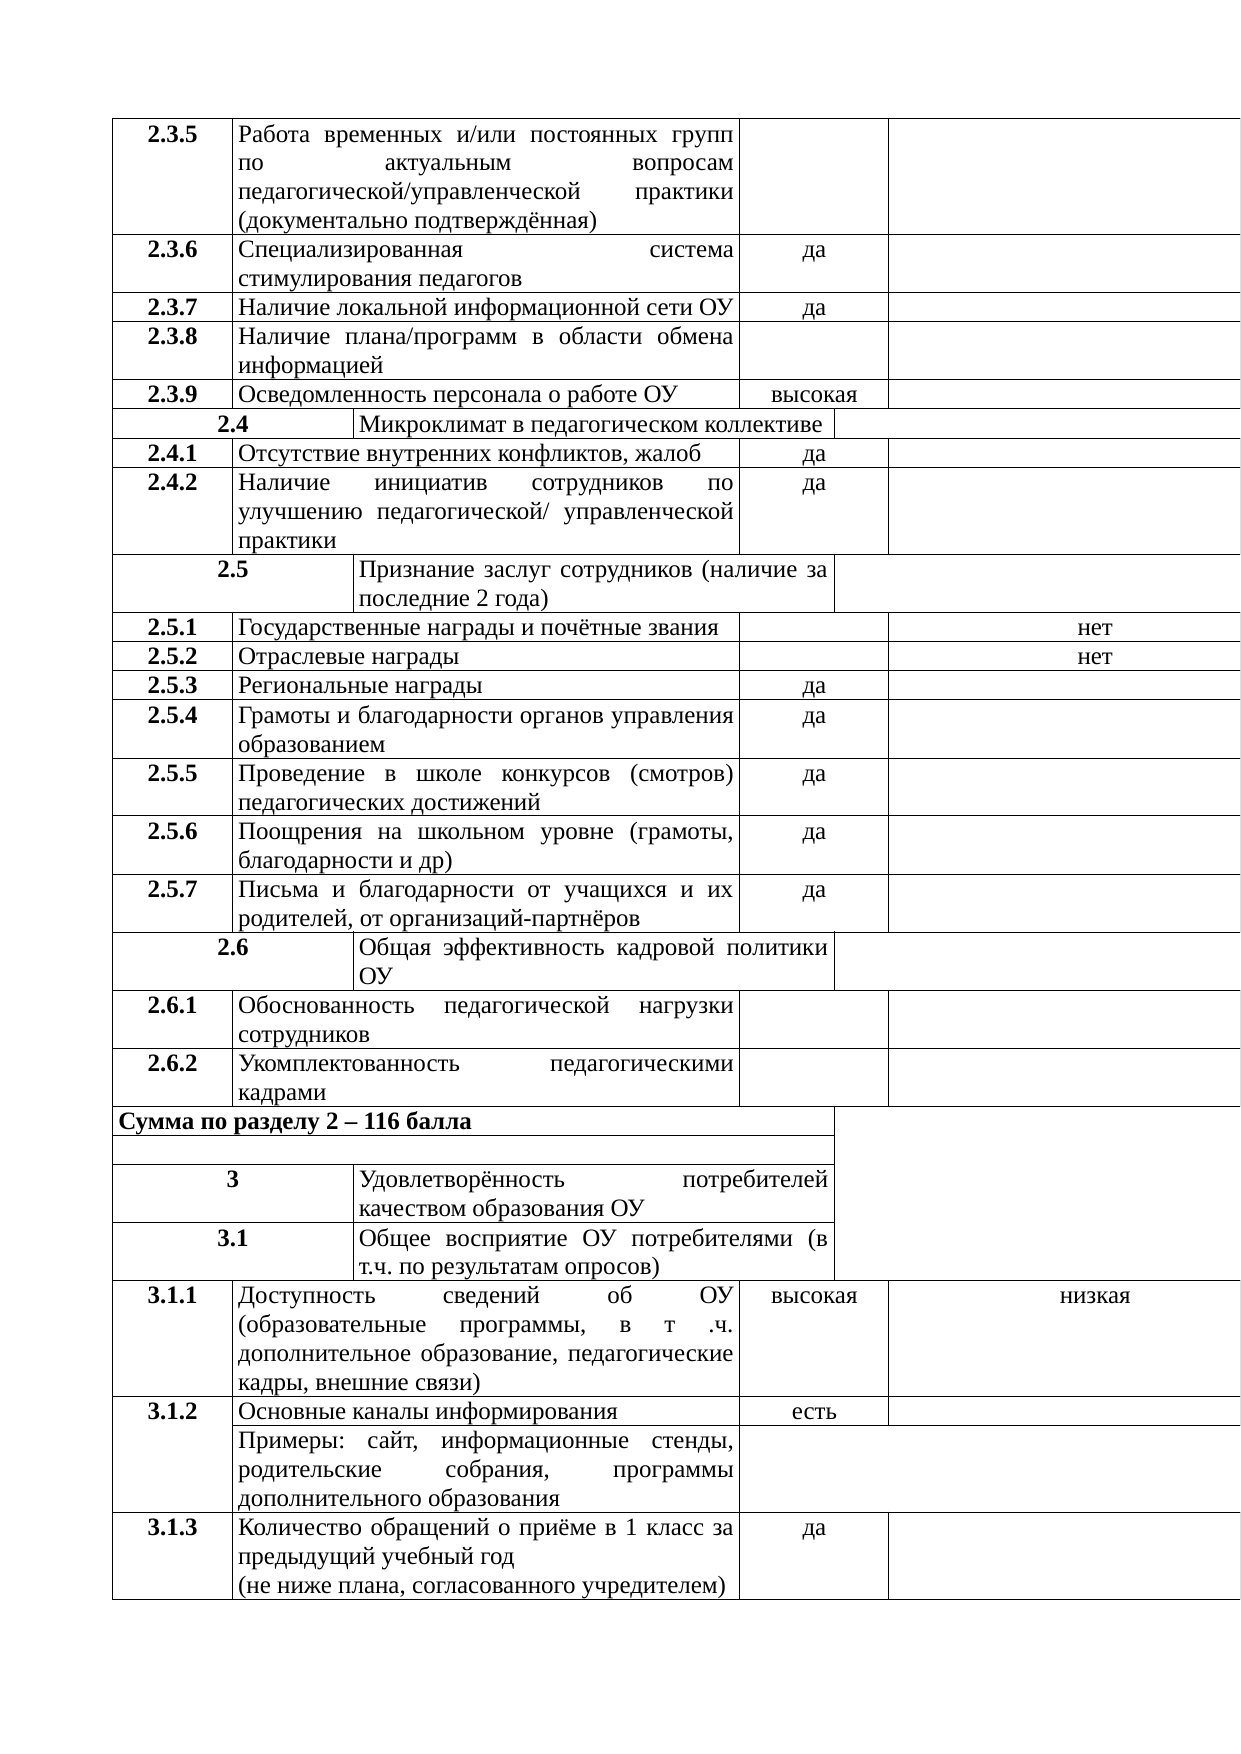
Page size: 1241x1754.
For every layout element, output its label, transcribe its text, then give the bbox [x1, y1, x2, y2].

table_cell [889, 759, 1240, 815]
table_cell Общая эффективность кадровой политики ОУ [354, 933, 834, 989]
table_cell 2.5.1 [113, 613, 232, 641]
table_cell Удовлетворённость потребителей качеством образования ОУ [354, 1165, 834, 1222]
table_cell низкая [889, 1281, 1240, 1396]
table_cell высокая [740, 380, 888, 408]
table_cell 3.1 [113, 1223, 353, 1280]
table_cell да [740, 439, 888, 467]
table_cell Осведомленность персонала о работе ОУ [233, 380, 739, 408]
table_cell [889, 380, 1240, 408]
table_cell 3.1.3 [113, 1513, 232, 1598]
table_cell Количество обращений о приёме в 1 класс за предыдущий учебный год (не ниже плана, согласованного учредителем) [233, 1513, 739, 1598]
table_cell Основные каналы информирования [233, 1397, 739, 1425]
table_cell 2.6.2 [113, 1049, 232, 1106]
table_cell нет [889, 613, 1240, 641]
table_cell [740, 642, 888, 670]
table_cell [740, 613, 888, 641]
table_cell Сумма по разделу 2 – 116 балла [113, 1107, 834, 1135]
table_cell 2.3.5 [113, 119, 232, 234]
table_cell да [740, 1513, 888, 1598]
table_cell да [740, 816, 888, 873]
table_cell 2.5.2 [113, 642, 232, 670]
table_cell 2.5.4 [113, 700, 232, 757]
table_cell да [740, 671, 888, 699]
table_cell 3 [113, 1165, 353, 1222]
table_cell Поощрения на школьном уровне (грамоты, благодарности и др) [233, 816, 739, 873]
table_cell [889, 322, 1240, 379]
table_cell Примеры: сайт, информационные стенды, родительские собрания, программы дополнительного образования [233, 1426, 739, 1512]
table_cell 3.1.1 [113, 1281, 232, 1396]
table_cell 2.5.3 [113, 671, 232, 699]
table_cell Доступность сведений об ОУ (образовательные программы, в т .ч. дополнительное образование, педагогические кадры, внешние связи) [233, 1281, 739, 1396]
table_cell высокая [740, 1281, 888, 1396]
table_cell Региональные награды [233, 671, 739, 699]
table_cell Признание заслуг сотрудников (наличие за последние 2 года) [354, 555, 834, 612]
table_cell 2.5 [113, 555, 353, 612]
table_cell [889, 468, 1240, 553]
table_cell Наличие плана/программ в области обмена информацией [233, 322, 739, 379]
table_cell 2.4 [113, 409, 353, 437]
table_cell 2.3.7 [113, 293, 232, 321]
table_cell [740, 991, 888, 1047]
table_cell 2.5.6 [113, 816, 232, 873]
table_cell [889, 119, 1240, 234]
table_cell Наличие локальной информационной сети ОУ [233, 293, 739, 321]
table_cell нет [889, 642, 1240, 670]
table_cell да [740, 293, 888, 321]
table_cell Специализированная система стимулирования педагогов [233, 235, 739, 292]
table_cell 2.6.1 [113, 991, 232, 1047]
table_cell [889, 1397, 1240, 1425]
table_cell [889, 991, 1240, 1047]
table_cell 2.6 [113, 933, 353, 989]
table_cell [740, 322, 888, 379]
table_cell 3.1.2 [113, 1397, 232, 1512]
table_cell [889, 439, 1240, 467]
table_cell да [740, 875, 888, 931]
table_cell да [740, 759, 888, 815]
table_cell Отраслевые награды [233, 642, 739, 670]
table_cell Обоснованность педагогической нагрузки сотрудников [233, 991, 739, 1047]
table_cell есть [740, 1397, 888, 1425]
table_cell [889, 235, 1240, 292]
table_cell Государственные награды и почётные звания [233, 613, 739, 641]
table_cell Общее восприятие ОУ потребителями (в т.ч. по результатам опросов) [354, 1223, 834, 1280]
table_cell [889, 875, 1240, 931]
table_cell [113, 1136, 834, 1164]
table_cell 2.3.8 [113, 322, 232, 379]
table_cell [889, 293, 1240, 321]
table_cell [740, 1049, 888, 1106]
table_cell Отсутствие внутренних конфликтов, жалоб [233, 439, 739, 467]
table_cell [889, 1049, 1240, 1106]
table_cell Микроклимат в педагогическом коллективе [354, 409, 834, 437]
table_cell Наличие инициатив сотрудников по улучшению педагогической/ управленческой практики [233, 468, 739, 553]
table_cell Письма и благодарности от учащихся и их родителей, от организаций-партнёров [233, 875, 739, 931]
table_cell Работа временных и/или постоянных групп по актуальным вопросам педагогической/управленческой практики (документально подтверждённая) [233, 119, 739, 234]
table_cell [889, 1513, 1240, 1598]
table_cell 2.4.1 [113, 439, 232, 467]
table_cell 2.3.6 [113, 235, 232, 292]
table_cell да [740, 468, 888, 553]
table_cell 2.5.7 [113, 875, 232, 931]
table_cell [889, 816, 1240, 873]
table_cell да [740, 235, 888, 292]
table_cell да [740, 700, 888, 757]
table_cell 2.3.9 [113, 380, 232, 408]
table_cell [889, 671, 1240, 699]
table_cell 2.4.2 [113, 468, 232, 553]
table_cell Грамоты и благодарности органов управления образованием [233, 700, 739, 757]
table_cell Укомплектованность педагогическими кадрами [233, 1049, 739, 1106]
table_cell [740, 119, 888, 234]
table_cell Проведение в школе конкурсов (смотров) педагогических достижений [233, 759, 739, 815]
table_cell 2.5.5 [113, 759, 232, 815]
table_cell [889, 700, 1240, 757]
